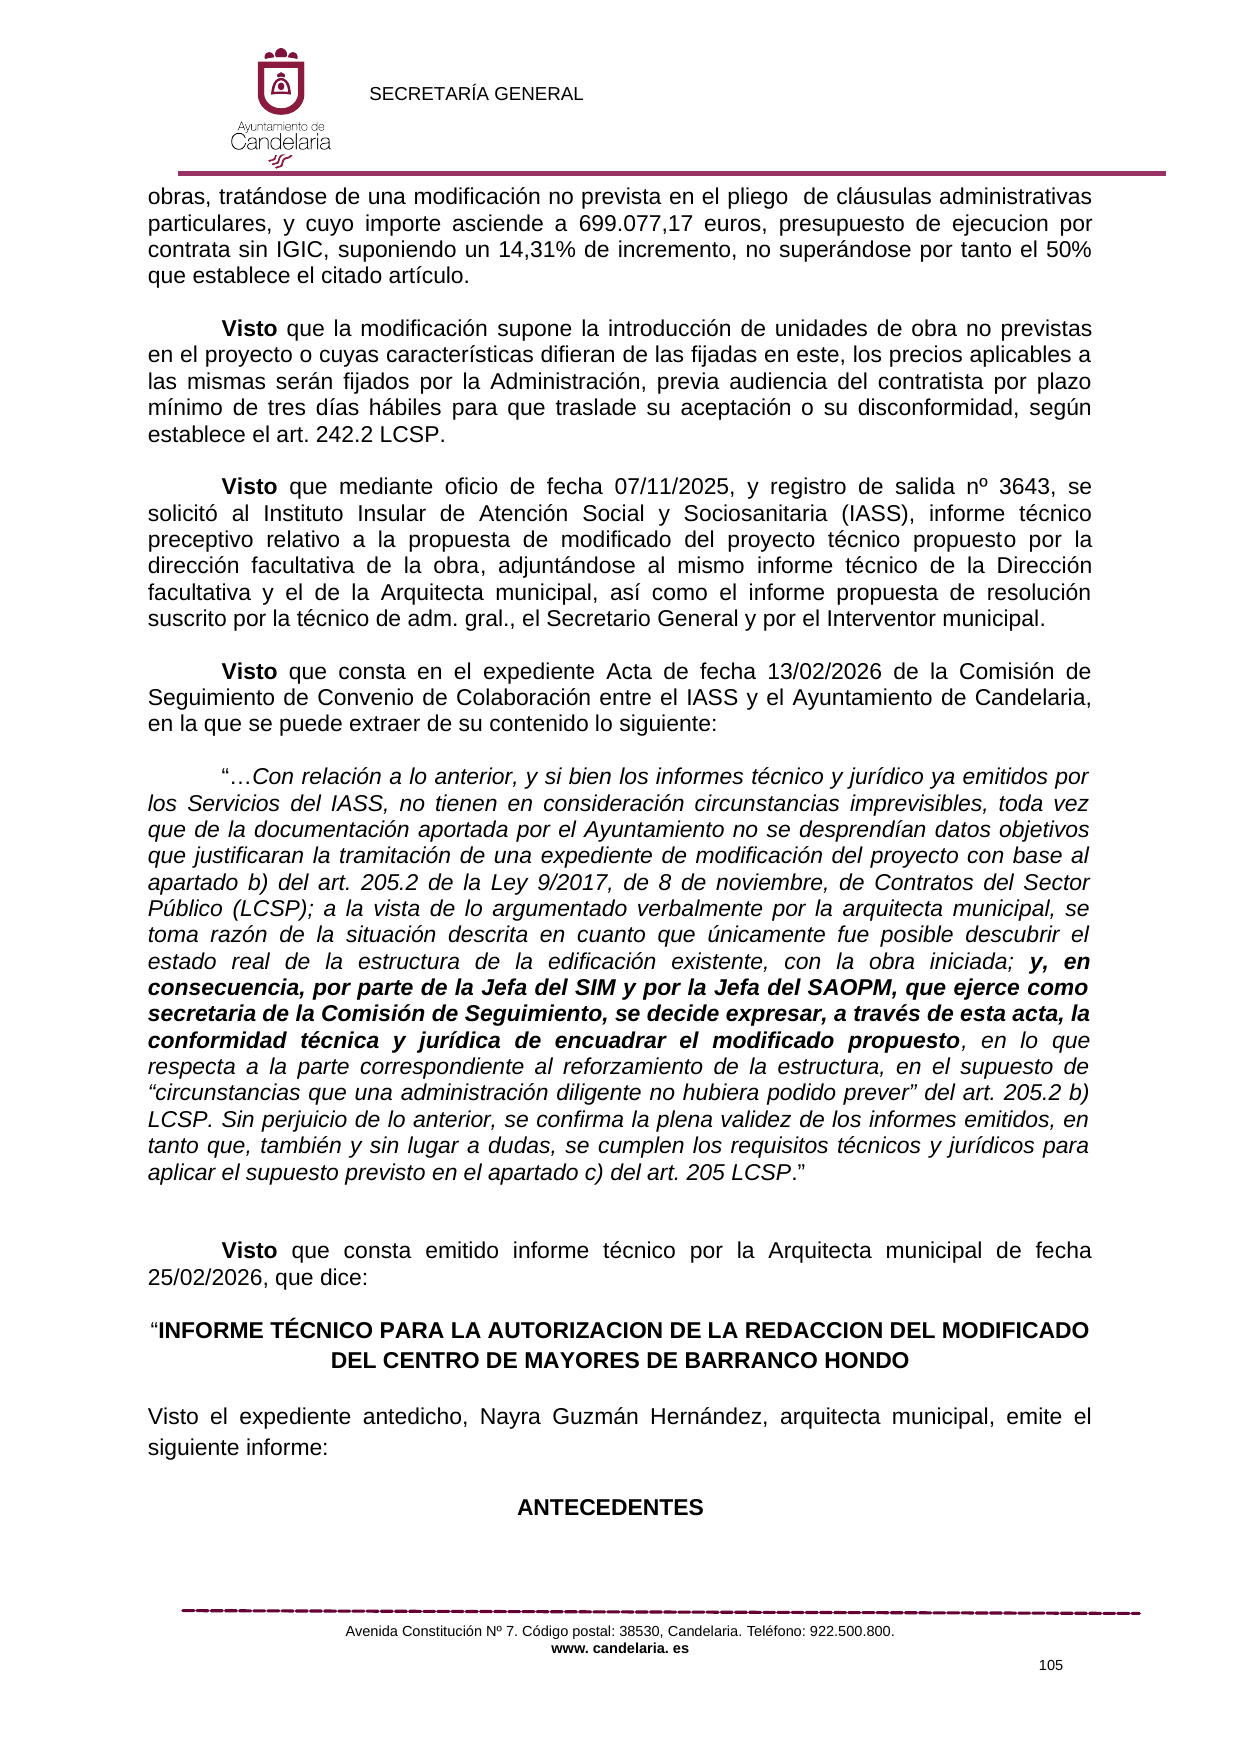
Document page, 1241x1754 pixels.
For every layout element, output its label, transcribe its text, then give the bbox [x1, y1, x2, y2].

text obras, tratándose de una modificación no prevista en el pliego de cláusulas administrativas particulares, y cuyo importe asciende a 699.077,17 euros, presupuesto de ejecucion por contrata sin IGIC, suponiendo un 14,31% de incremento, no superándose por tanto el 50% que establece el citado artículo. [148, 183, 1092, 289]
text “INFORME TÉCNICO PARA LA AUTORIZACION DE LA REDACCION DEL MODIFICADO DEL CENTRO DE MAYORES DE BARRANCO HONDO [148, 1317, 1092, 1373]
text Visto el expediente antedicho, Nayra Guzmán Hernández, arquitecta municipal, emite el siguiente informe: [148, 1403, 1092, 1460]
text Visto que la modificación supone la introducción de unidades de obra no previstas en el proyecto o cuyas características difieran de las fijadas en este, los precios aplicables a las mismas serán fijados por la Administración, previa audiencia del contratista por plazo mínimo de tres días hábiles para que traslade su aceptación o su disconformidad, según establece el art. 242.2 LCSP. [148, 315, 1092, 447]
text “…Con relación a lo anterior, y si bien los informes técnico y jurídico ya emitidos por los Servicios del IASS, no tienen en consideración circunstancias imprevisibles, toda vez que de la documentación aportada por el Ayuntamiento no se desprendían datos objetivos que justificaran la tramitación de una expediente de modificación del proyecto con base al apartado b) del art. 205.2 de la Ley 9/2017, de 8 de noviembre, de Contratos del Sector Público (LCSP); a la vista de lo argumentado verbalmente por la arquitecta municipal, se toma razón de la situación descrita en cuanto que únicamente fue posible descubrir el estado real de la estructura de la edificación existente, con la obra iniciada; y, en consecuencia, por parte de la Jefa del SIM y por la Jefa del SAOPM, que ejerce como secretaria de la Comisión de Seguimiento, se decide expresar, a través de esta acta, la conformidad técnica y jurídica de encuadrar el modificado propuesto, en lo que respecta a la parte correspondiente al reforzamiento de la estructura, en el supuesto de “circunstancias que una administración diligente no hubiera podido prever” del art. 205.2 b) LCSP. Sin perjuicio de lo anterior, se confirma la plena validez de los informes emitidos, en tanto que, también y sin lugar a dudas, se cumplen los requisitos técnicos y jurídicos para aplicar el supuesto previsto en el apartado c) del art. 205 LCSP.” [148, 763, 1092, 1185]
text Visto que mediante oficio de fecha 07/11/2025, y registro de salida nº 3643, se solicitó al Instituto Insular de Atención Social y Sociosanitaria (IASS), informe técnico preceptivo relativo a la propuesta de modificado del proyecto técnico propuesto por la dirección facultativa de la obra, adjuntándose al mismo informe técnico de la Dirección facultativa y el de la Arquitecta municipal, así como el informe propuesta de resolución suscrito por la técnico de adm. gral., el Secretario General y por el Interventor municipal. [148, 473, 1092, 631]
text Visto que consta emitido informe técnico por la Arquitecta municipal de fecha 25/02/2026, que dice: [148, 1237, 1092, 1290]
text Visto que consta en el expediente Acta de fecha 13/02/2026 de la Comisión de Seguimiento de Convenio de Colaboración entre el IASS y el Ayuntamiento de Candelaria, en la que se puede extraer de su contenido lo siguiente: [148, 658, 1092, 737]
text ANTECEDENTES [148, 1494, 1163, 1520]
